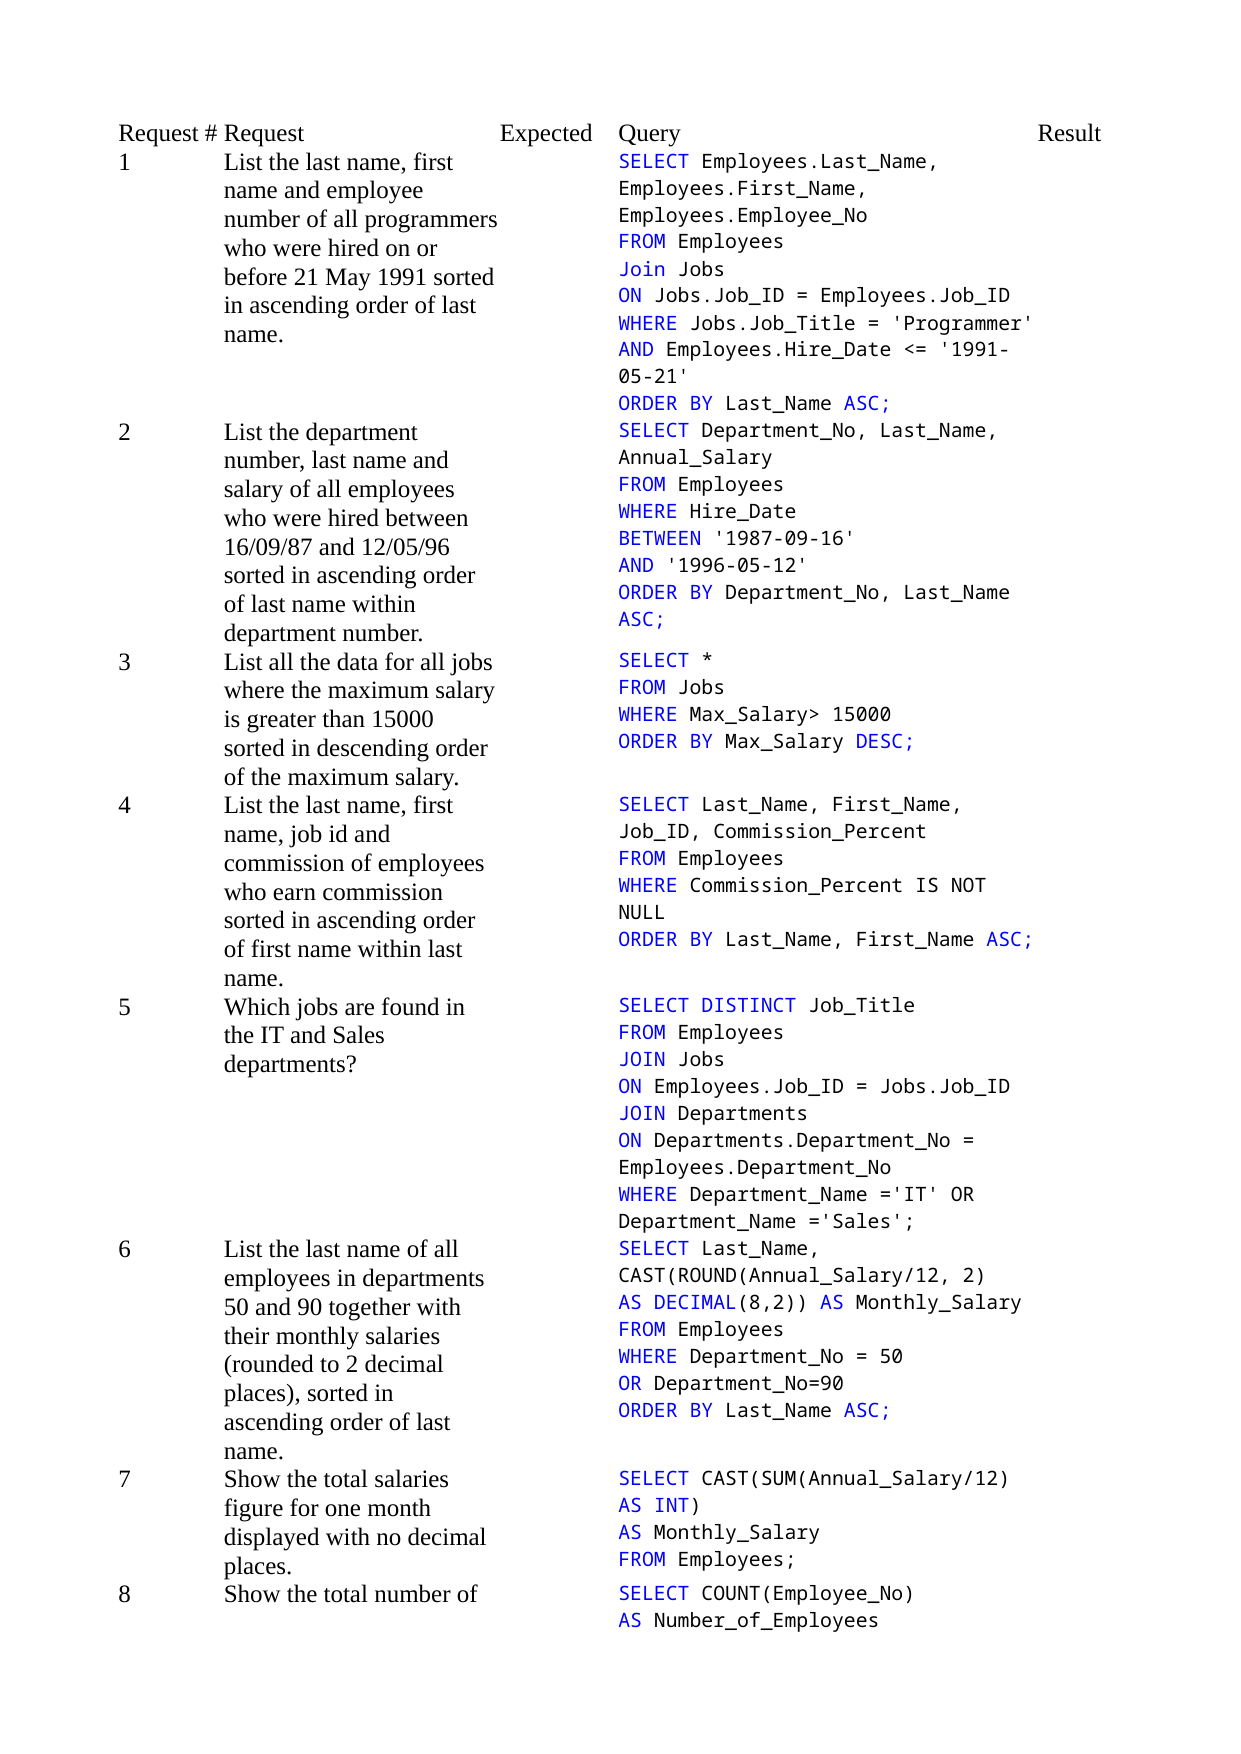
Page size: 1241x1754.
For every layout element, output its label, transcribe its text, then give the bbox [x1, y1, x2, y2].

table_cell SELECT COUNT(Employee_No) AS Number_of_Employees [618, 1580, 1037, 1633]
table_header Result [1037, 118, 1122, 147]
table_cell Which jobs are found in the IT and Sales departments? [224, 992, 499, 1234]
table_cell SELECT * FROM Jobs WHERE Max_Salary> 15000 ORDER BY Max_Salary DESC; [618, 647, 1037, 790]
table_cell [1037, 1465, 1122, 1579]
table_cell [500, 790, 618, 992]
table_cell Show the total number of [224, 1580, 499, 1633]
table_cell [1037, 647, 1122, 790]
table_cell List the last name, first name, job id and commission of employees who earn commission sorted in ascending order of first name within last name. [224, 790, 499, 992]
table_cell SELECT DISTINCT Job_Title FROM Employees JOIN Jobs ON Employees.Job_ID = Jobs.Job_ID JOIN Departments ON Departments.Department_No = Employees.Department_No WHERE Department_Name ='IT' OR Department_Name ='Sales'; [618, 992, 1037, 1234]
table_cell 6 [118, 1235, 223, 1464]
table_cell SELECT Last_Name, CAST(ROUND(Annual_Salary/12, 2) AS DECIMAL(8,2)) AS Monthly_Salary FROM Employees WHERE Department_No = 50 OR Department_No=90 ORDER BY Last_Name ASC; [618, 1235, 1037, 1464]
table_cell 4 [118, 790, 223, 992]
table_cell [500, 1580, 618, 1633]
table_cell [1037, 790, 1122, 992]
table_cell [1037, 1235, 1122, 1464]
table_cell [1037, 1580, 1122, 1633]
table_cell List the last name of all employees in departments 50 and 90 together with their monthly salaries (rounded to 2 decimal places), sorted in ascending order of last name. [224, 1235, 499, 1464]
table_cell [500, 147, 618, 417]
table_header Request # [118, 118, 223, 147]
table_cell List all the data for all jobs where the maximum salary is greater than 15000 sorted in descending order of the maximum salary. [224, 647, 499, 790]
table_header Query [618, 118, 1037, 147]
table_cell [500, 992, 618, 1234]
table_cell 7 [118, 1465, 223, 1579]
table_cell 1 [118, 147, 223, 417]
table_cell [500, 647, 618, 790]
table_cell [1037, 417, 1122, 647]
table_header Expected [500, 118, 618, 147]
table_cell [500, 1235, 618, 1464]
table_cell SELECT CAST(SUM(Annual_Salary/12) AS INT) AS Monthly_Salary FROM Employees; [618, 1465, 1037, 1579]
table_cell SELECT Last_Name, First_Name, Job_ID, Commission_Percent FROM Employees WHERE Commission_Percent IS NOT NULL ORDER BY Last_Name, First_Name ASC; [618, 790, 1037, 992]
table_cell SELECT Department_No, Last_Name, Annual_Salary FROM Employees WHERE Hire_Date BETWEEN '1987-09-16' AND '1996-05-12' ORDER BY Department_No, Last_Name ASC; [618, 417, 1037, 647]
table_cell [500, 417, 618, 647]
table_cell [1037, 147, 1122, 417]
table_cell [1037, 992, 1122, 1234]
table_header Request [224, 118, 499, 147]
table_cell 8 [118, 1580, 223, 1633]
table_cell 5 [118, 992, 223, 1234]
table_cell SELECT Employees.Last_Name, Employees.First_Name, Employees.Employee_No FROM Employees Join Jobs ON Jobs.Job_ID = Employees.Job_ID WHERE Jobs.Job_Title = 'Programmer' AND Employees.Hire_Date <= '1991-05-21' ORDER BY Last_Name ASC; [618, 147, 1037, 417]
table_cell 2 [118, 417, 223, 647]
table_cell 3 [118, 647, 223, 790]
table_cell [500, 1465, 618, 1579]
table_cell List the last name, first name and employee number of all programmers who were hired on or before 21 May 1991 sorted in ascending order of last name. [224, 147, 499, 417]
table_cell Show the total salaries figure for one month displayed with no decimal places. [224, 1465, 499, 1579]
table_cell List the department number, last name and salary of all employees who were hired between 16/09/87 and 12/05/96 sorted in ascending order of last name within department number. [224, 417, 499, 647]
